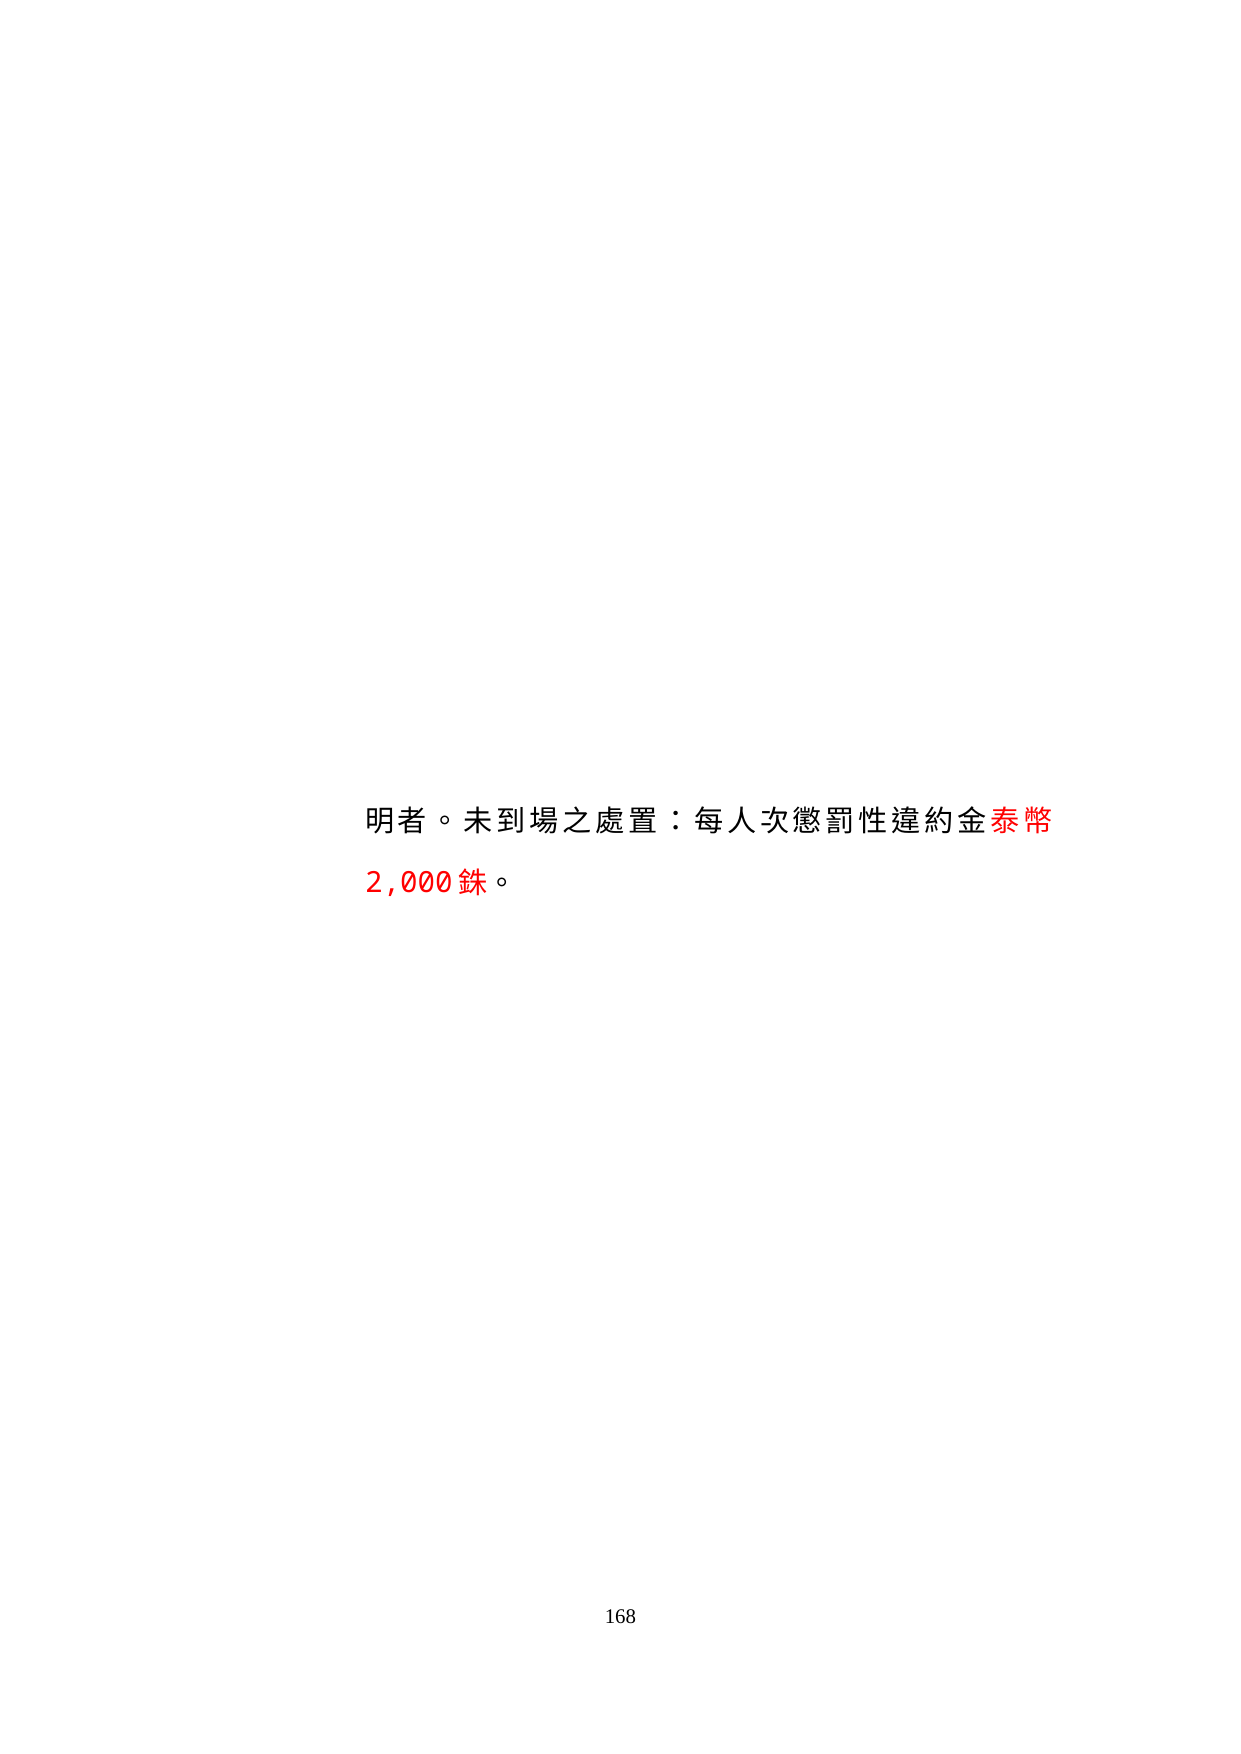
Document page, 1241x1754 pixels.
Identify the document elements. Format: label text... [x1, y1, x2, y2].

list 明者。未到場之處置：每人次懲罰性違約金泰幣2,000銖。 [276, 777, 1053, 902]
